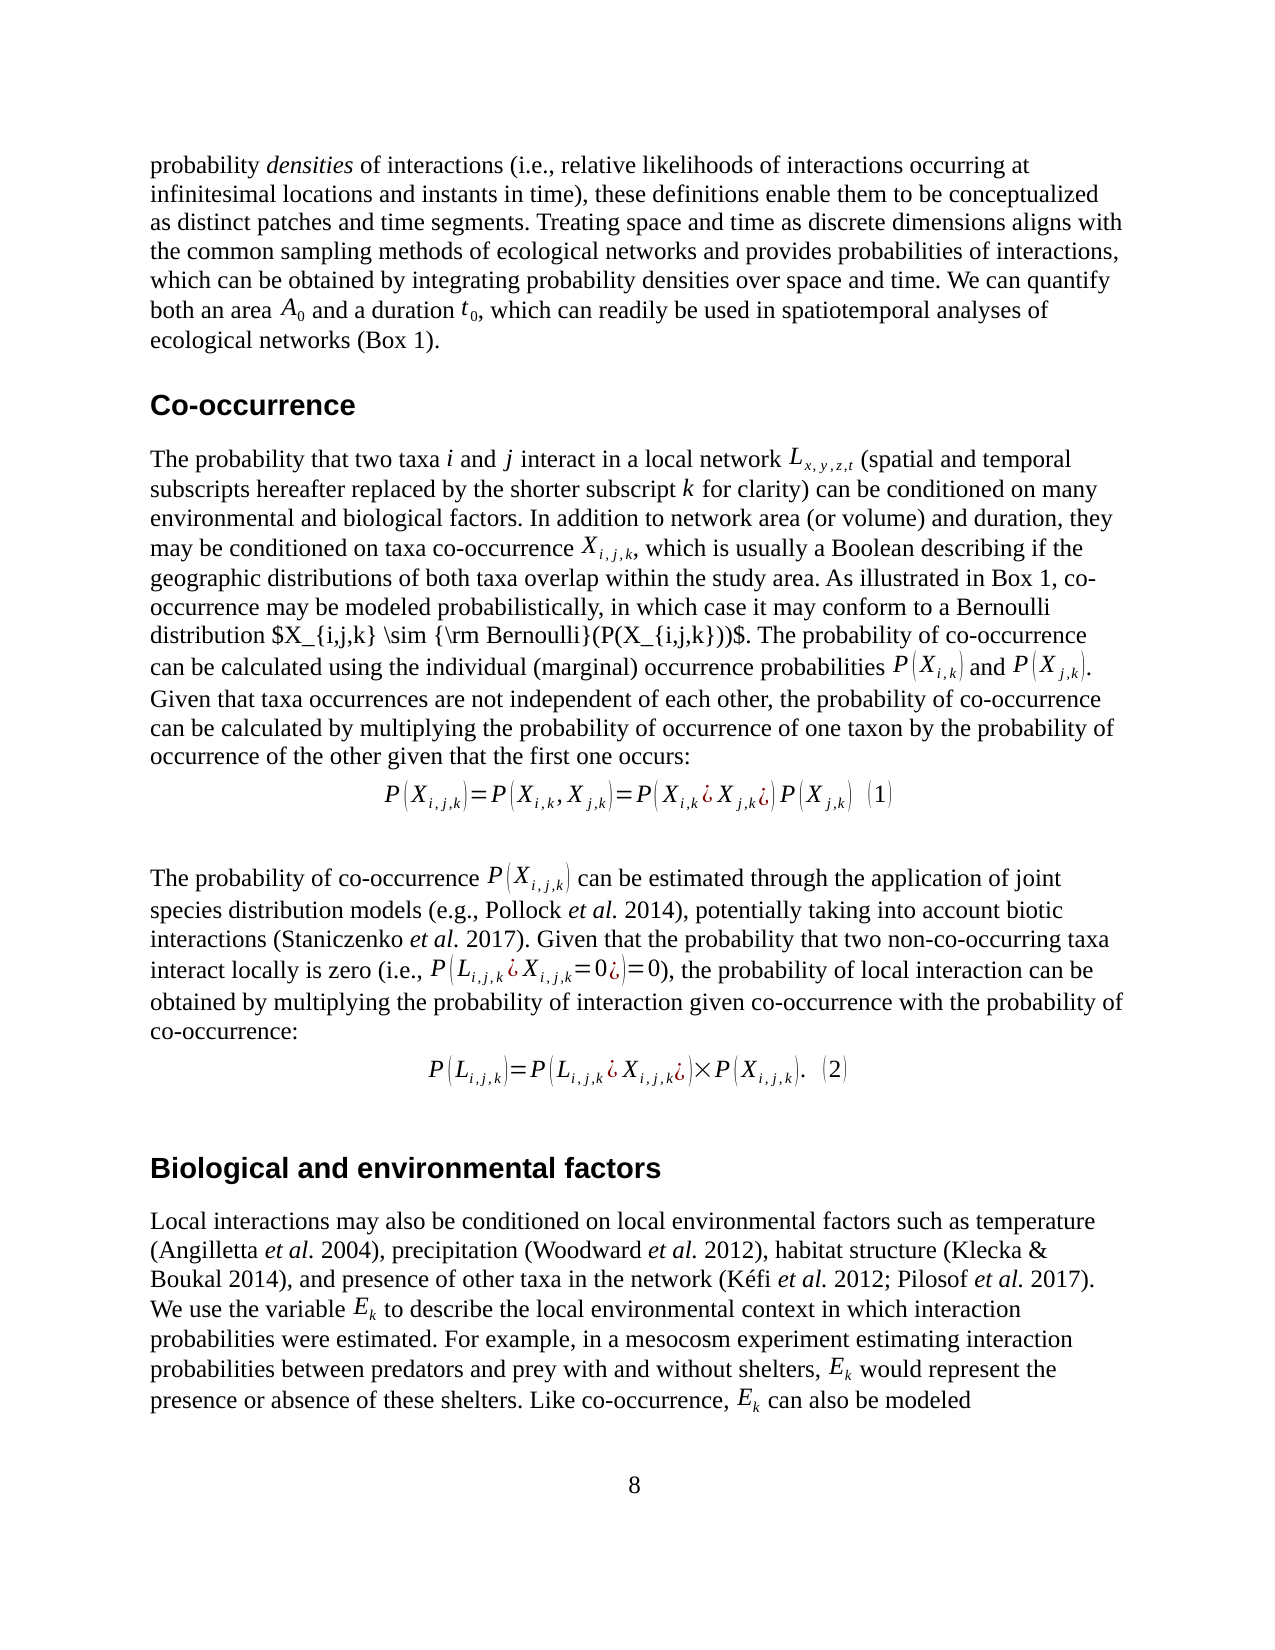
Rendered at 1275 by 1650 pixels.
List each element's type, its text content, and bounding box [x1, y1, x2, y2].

text The probability of co-occurrence can be estimated through the application of joint species distribution models (e.g., Pollock et al. 2014), potentially taking into account biotic interactions (Staniczenko et al. 2017). Given that the probability that two non-co-occurring taxa interact locally is zero (i.e., ), the probability of local interaction can be obtained by multiplying the probability of interaction given co-occurrence with the probability of co-occurrence: [150, 861, 1125, 1045]
subtitle Biological and environmental factors [150, 1151, 1125, 1185]
text The probability that two taxa and interact in a local network (spatial and temporal subscripts hereafter replaced by the shorter subscript for clarity) can be conditioned on many environmental and biological factors. In addition to network area (or volume) and duration, they may be conditioned on taxa co-occurrence , which is usually a Boolean describing if the geographic distributions of both taxa overlap within the study area. As illustrated in Box 1, co-occurrence may be modeled probabilistically, in which case it may conform to a Bernoulli distribution $X_{i,j,k} \sim {\rm Bernoulli}(P(X_{i,j,k}))$. The probability of co-occurrence can be calculated using the individual (marginal) occurrence probabilities and . Given that taxa occurrences are not independent of each other, the probability of co-occurrence can be calculated by multiplying the probability of occurrence of one taxon by the probability of occurrence of the other given that the first one occurs: [150, 443, 1125, 770]
text probability densities of interactions (i.e., relative likelihoods of interactions occurring at infinitesimal locations and instants in time), these definitions enable them to be conceptualized as distinct patches and time segments. Treating space and time as discrete dimensions aligns with the common sampling methods of ecological networks and provides probabilities of interactions, which can be obtained by integrating probability densities over space and time. We can quantify both an area and a duration , which can readily be used in spatiotemporal analyses of ecological networks (Box 1). [150, 150, 1125, 354]
text Local interactions may also be conditioned on local environmental factors such as temperature (Angilletta et al. 2004), precipitation (Woodward et al. 2012), habitat structure (Klecka & Boukal 2014), and presence of other taxa in the network (Kéfi et al. 2012; Pilosof et al. 2017). We use the variable to describe the local environmental context in which interaction probabilities were estimated. For example, in a mesocosm experiment estimating interaction probabilities between predators and prey with and without shelters, would represent the presence or absence of these shelters. Like co-occurrence, can also be modeled [150, 1206, 1125, 1415]
subtitle Co-occurrence [150, 388, 1125, 421]
